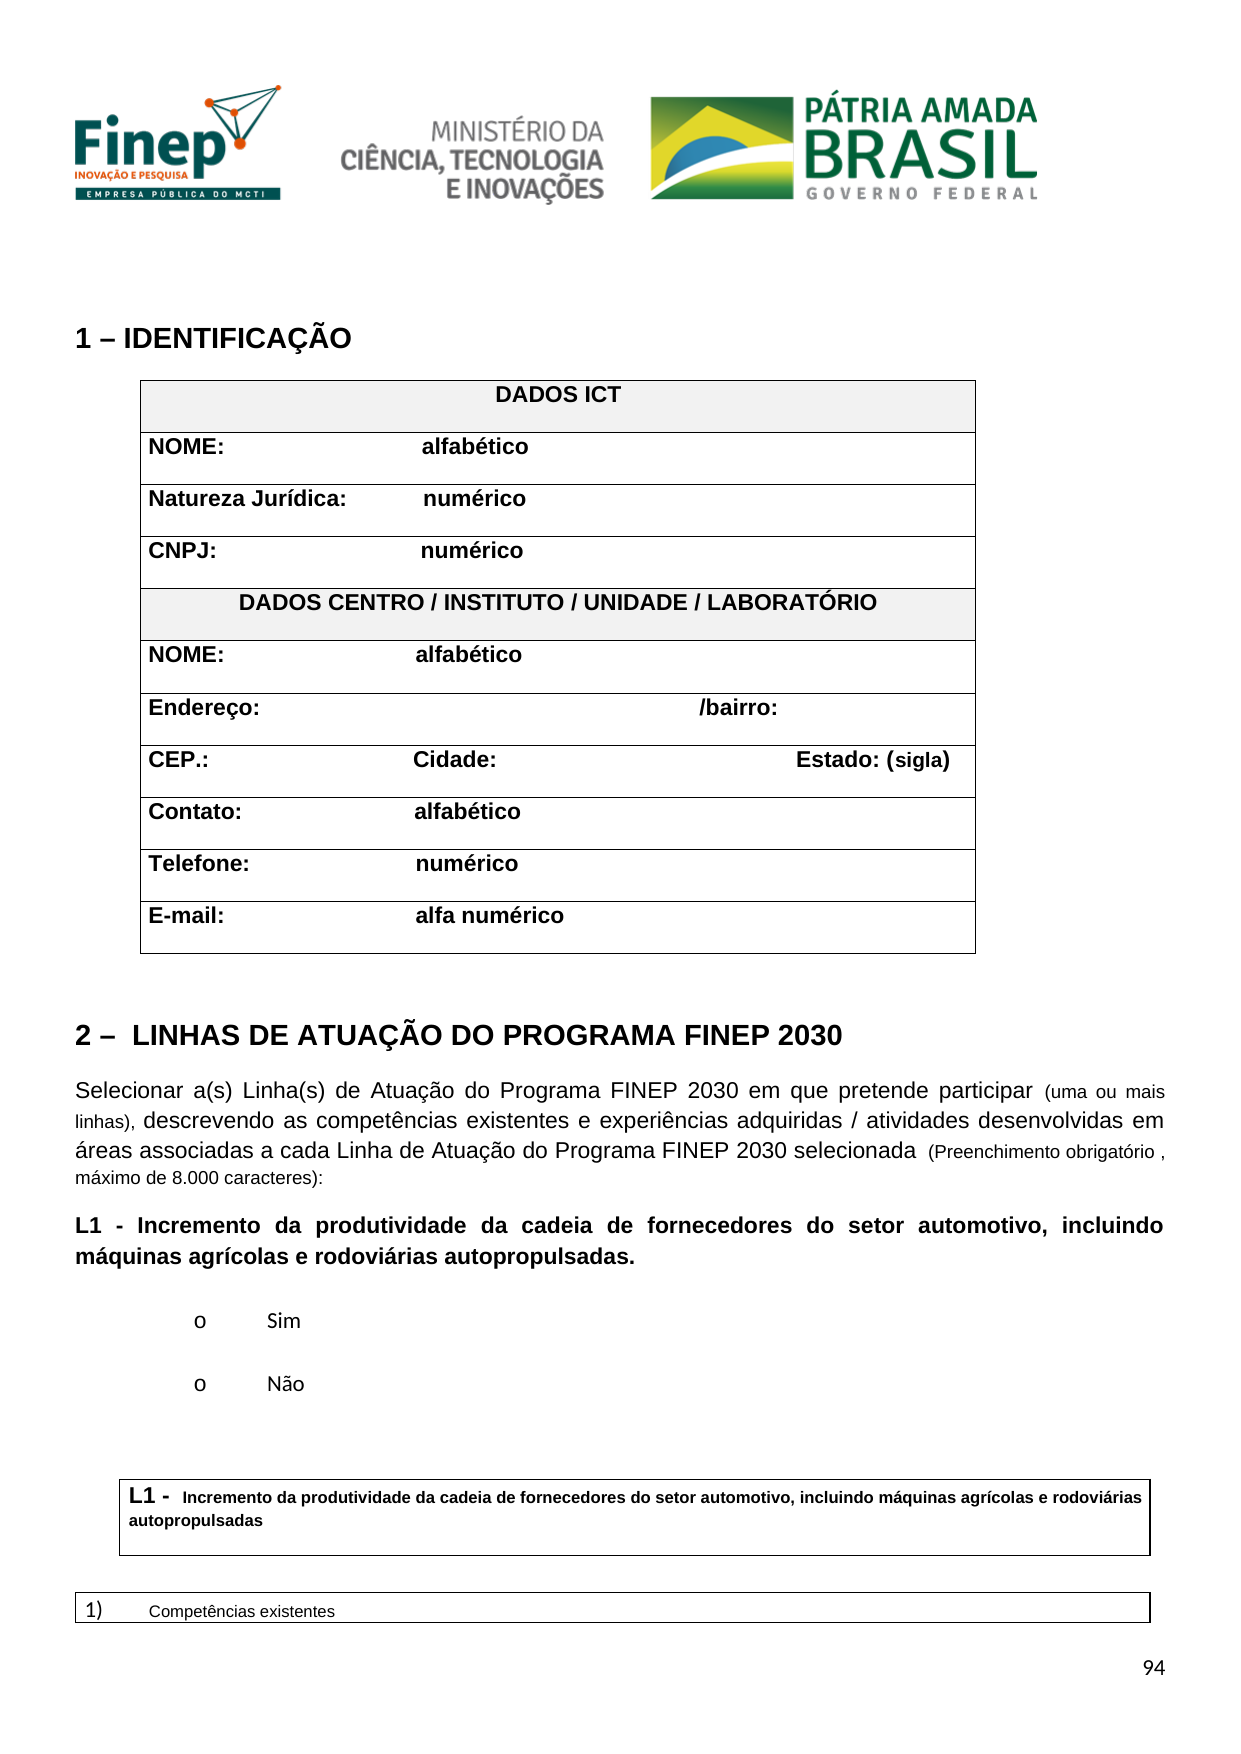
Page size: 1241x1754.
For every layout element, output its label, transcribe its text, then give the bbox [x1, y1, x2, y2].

table_cell CNPJ: numérico [141, 537, 975, 588]
list Sim [193, 1306, 1165, 1335]
text Selecionar a(s) Linha(s) de Atuação do Programa FINEP 2030 em que pretende participar (uma ou mais linhas), descrevendo as competências existentes e experiências adquiridas / atividades desenvolvidas em áreas associadas a cada Linha de Atuação do Programa FINEP 2030 selecionada (Preenchimento obrigatório , máximo de 8.000 caracteres): [75, 1077, 1165, 1188]
table_cell Telefone: numérico [141, 850, 975, 901]
list Não [193, 1369, 1165, 1398]
table_cell NOME: alfabético [141, 641, 975, 692]
table_cell CEP.: Cidade: Estado: (sigla) [141, 746, 975, 797]
list Competências existentes [76, 1593, 1149, 1622]
text L1 - Incremento da produtividade da cadeia de fornecedores do setor automotivo, incluindo máquinas agrícolas e rodoviárias autopropulsadas. [75, 1212, 1165, 1269]
text 1 – IDENTIFICAÇÃO [75, 321, 1165, 354]
table_cell NOME: alfabético [141, 433, 975, 484]
table_cell E-mail: alfa numérico [141, 902, 975, 953]
table_header DADOS ICT [141, 381, 975, 432]
table_cell Endereço: /bairro: [141, 694, 975, 744]
table_cell DADOS CENTRO / INSTITUTO / UNIDADE / LABORATÓRIO [141, 589, 975, 640]
table_cell Natureza Jurídica: numérico [141, 485, 975, 536]
text L1 - Incremento da produtividade da cadeia de fornecedores do setor automotivo, incluindo máquinas agrícolas e rodoviárias autopropulsadas [120, 1480, 1149, 1555]
text 2 – LINHAS DE ATUAÇÃO DO PROGRAMA FINEP 2030 [75, 1017, 1165, 1051]
table_cell Contato: alfabético [141, 798, 975, 849]
